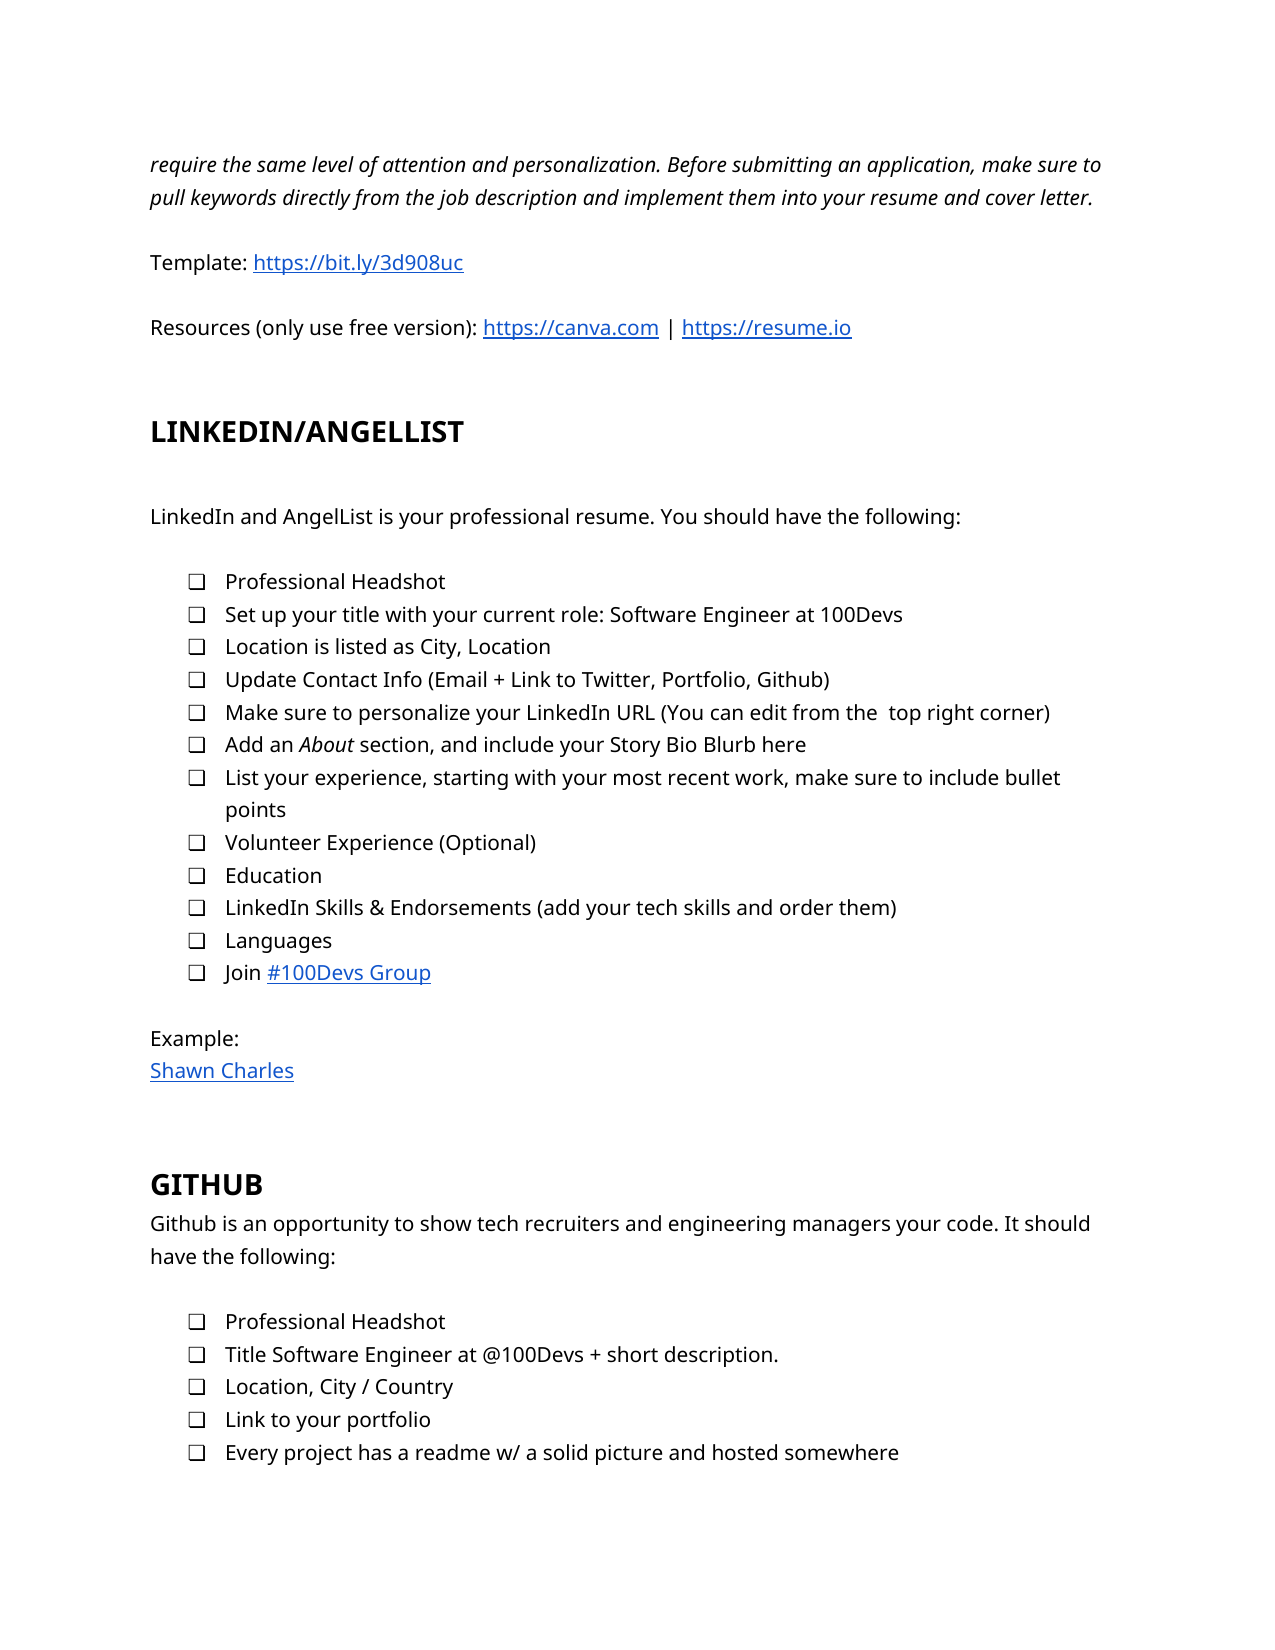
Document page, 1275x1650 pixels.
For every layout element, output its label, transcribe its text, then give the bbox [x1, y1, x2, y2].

text Example: [150, 1024, 1125, 1052]
list Every project has a readme w/ a solid picture and hosted somewhere [187, 1438, 1125, 1466]
list Set up your title with your current role: Software Engineer at 100Devs [187, 600, 1125, 628]
list Volunteer Experience (Optional) [187, 828, 1125, 857]
text require the same level of attention and personalization. Before submitting an application, make sure to pull keywords directly from the job description and implement them into your resume and cover letter. [150, 150, 1125, 211]
list Update Contact Info (Email + Link to Twitter, Portfolio, Github) [187, 665, 1125, 693]
list List your experience, starting with your most recent work, make sure to include bullet points [187, 763, 1125, 824]
list Languages [187, 926, 1125, 954]
list Professional Headshot [187, 1307, 1125, 1336]
text Github is an opportunity to show tech recruiters and engineering managers your code. It should have the following: [150, 1209, 1125, 1270]
list LinkedIn Skills & Endorsements (add your tech skills and order them) [187, 893, 1125, 922]
list Link to your portfolio [187, 1405, 1125, 1433]
list Make sure to personalize your LinkedIn URL (You can edit from the top right corner) [187, 698, 1125, 726]
list Location, City / Country [187, 1372, 1125, 1401]
text GITHUB [150, 1164, 1125, 1203]
list Join #100Devs Group [187, 958, 1125, 987]
text LinkedIn and AngelList is your professional resume. You should have the following: [150, 502, 1125, 531]
list Title Software Engineer at @100Devs + short description. [187, 1340, 1125, 1368]
list Professional Headshot [187, 567, 1125, 596]
list Location is listed as City, Location [187, 632, 1125, 661]
list Education [187, 861, 1125, 889]
text Shawn Charles [150, 1056, 1125, 1085]
list Add an About section, and include your Story Bio Blurb here [187, 730, 1125, 759]
text LINKEDIN/ANGELLIST [150, 411, 1125, 451]
text Template: https://bit.ly/3d908uc Resources (only use free version): https://canva.com | https://resume.io [150, 248, 1125, 341]
